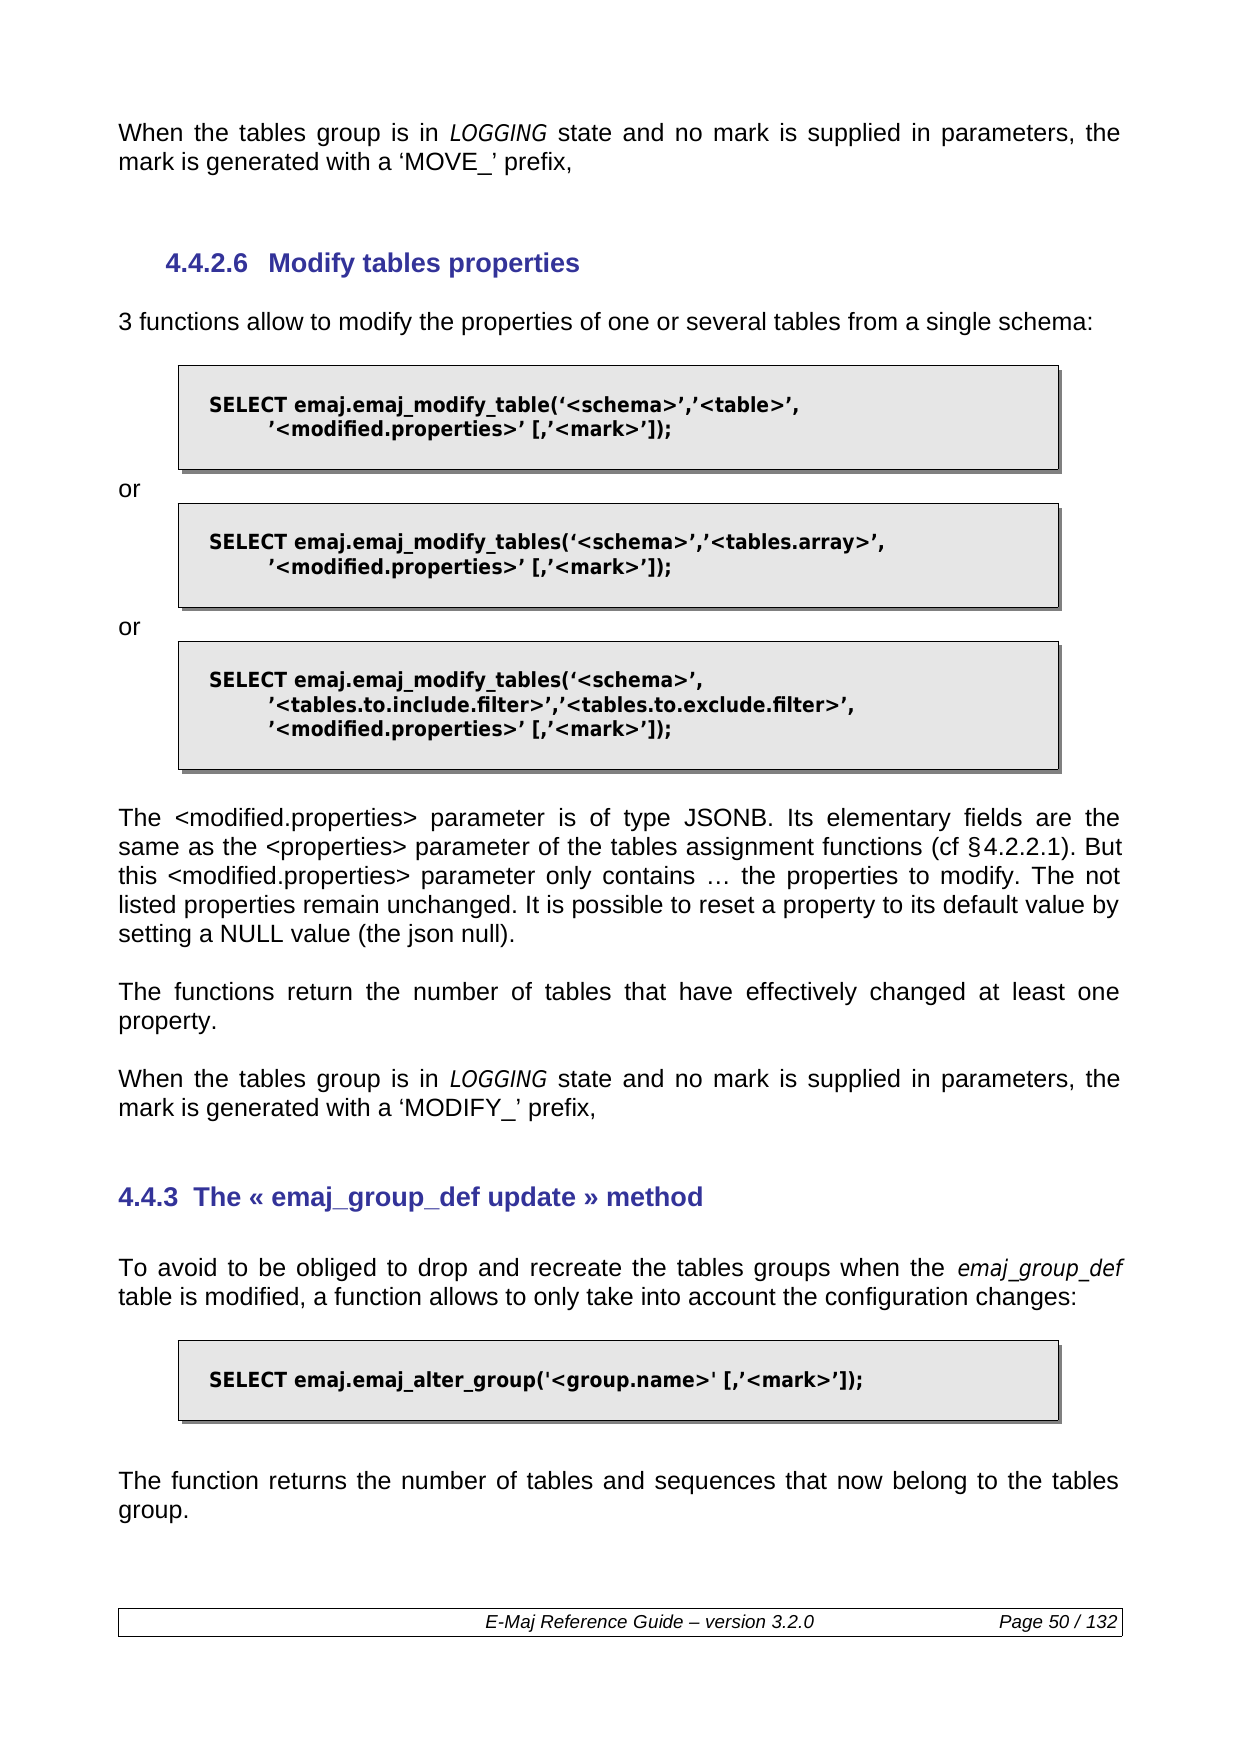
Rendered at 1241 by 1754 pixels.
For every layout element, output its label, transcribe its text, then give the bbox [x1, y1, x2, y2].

text To avoid to be obliged to drop and recreate the tables groups when the emaj_group_def table is modified, a function allows to only take into account the configuration changes: [118, 1253, 1122, 1311]
text ’<modified.properties>’ [,’<mark>’]); [179, 414, 1058, 438]
text ’<modified.properties>’ [,’<mark>’]); [179, 714, 1058, 738]
text ’<modified.properties>’ [,’<mark>’]); [179, 552, 1058, 576]
text 3 functions allow to modify the properties of one or several tables from a single schema: [118, 307, 1122, 336]
text or [118, 611, 1122, 641]
subtitle Modify tables properties [165, 247, 1122, 278]
text The <modified.properties> parameter is of type JSONB. Its elementary fields are the same as the <properties> parameter of the tables assignment functions (cf §4.2.2.1). But this <modified.properties> parameter only contains … the properties to modify. The not listed properties remain unchanged. It is possible to reset a property to its default value by setting a NULL value (the json null). [118, 803, 1122, 948]
text SELECT emaj.emaj_alter_group('<group.name>' [,’<mark>’]); [179, 1365, 1058, 1389]
text When the tables group is in LOGGING state and no mark is supplied in parameters, the mark is generated with a ‘MODIFY_’ prefix, [118, 1064, 1122, 1122]
text SELECT emaj.emaj_modify_tables(‘<schema>’, [179, 665, 1058, 689]
text When the tables group is in LOGGING state and no mark is supplied in parameters, the mark is generated with a ‘MOVE_’ prefix, [118, 118, 1122, 176]
text or [118, 474, 1122, 503]
text The functions return the number of tables that have effectively changed at least one property. [118, 977, 1122, 1035]
text The function returns the number of tables and sequences that now belong to the tables group. [118, 1466, 1122, 1524]
text ’<tables.to.include.filter>’,’<tables.to.exclude.filter>’, [179, 689, 1058, 714]
text SELECT emaj.emaj_modify_table(‘<schema>’,’<table>’, [179, 389, 1058, 414]
subtitle The « emaj_group_def update » method [118, 1181, 1122, 1212]
text SELECT emaj.emaj_modify_tables(‘<schema>’,’<tables.array>’, [179, 527, 1058, 552]
